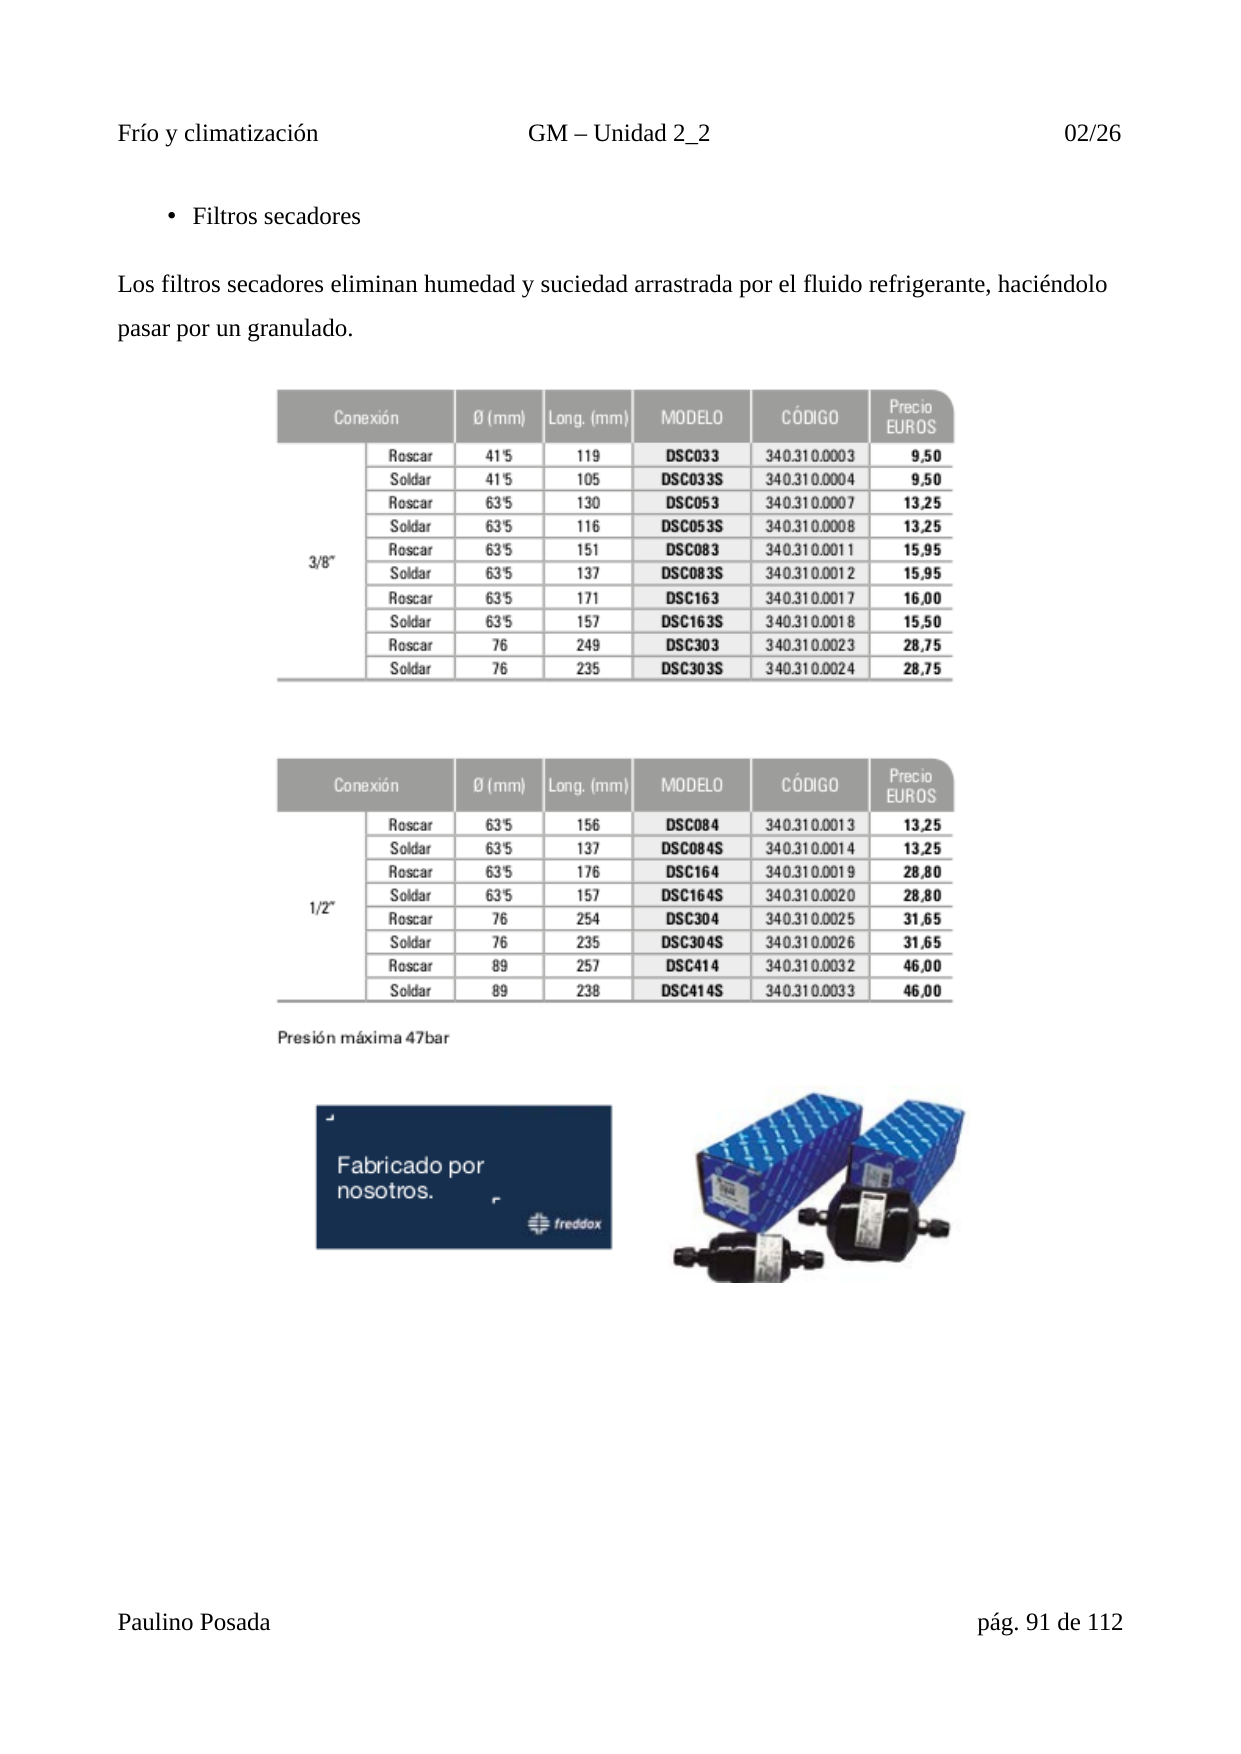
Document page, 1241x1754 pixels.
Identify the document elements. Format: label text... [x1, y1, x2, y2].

text Los filtros secadores eliminan humedad y suciedad arrastrada por el fluido refrigerante, haciéndolo pasar por un granulado. [117, 269, 1123, 341]
picture [270, 368, 971, 1283]
list Filtros secadores [167, 201, 1123, 230]
